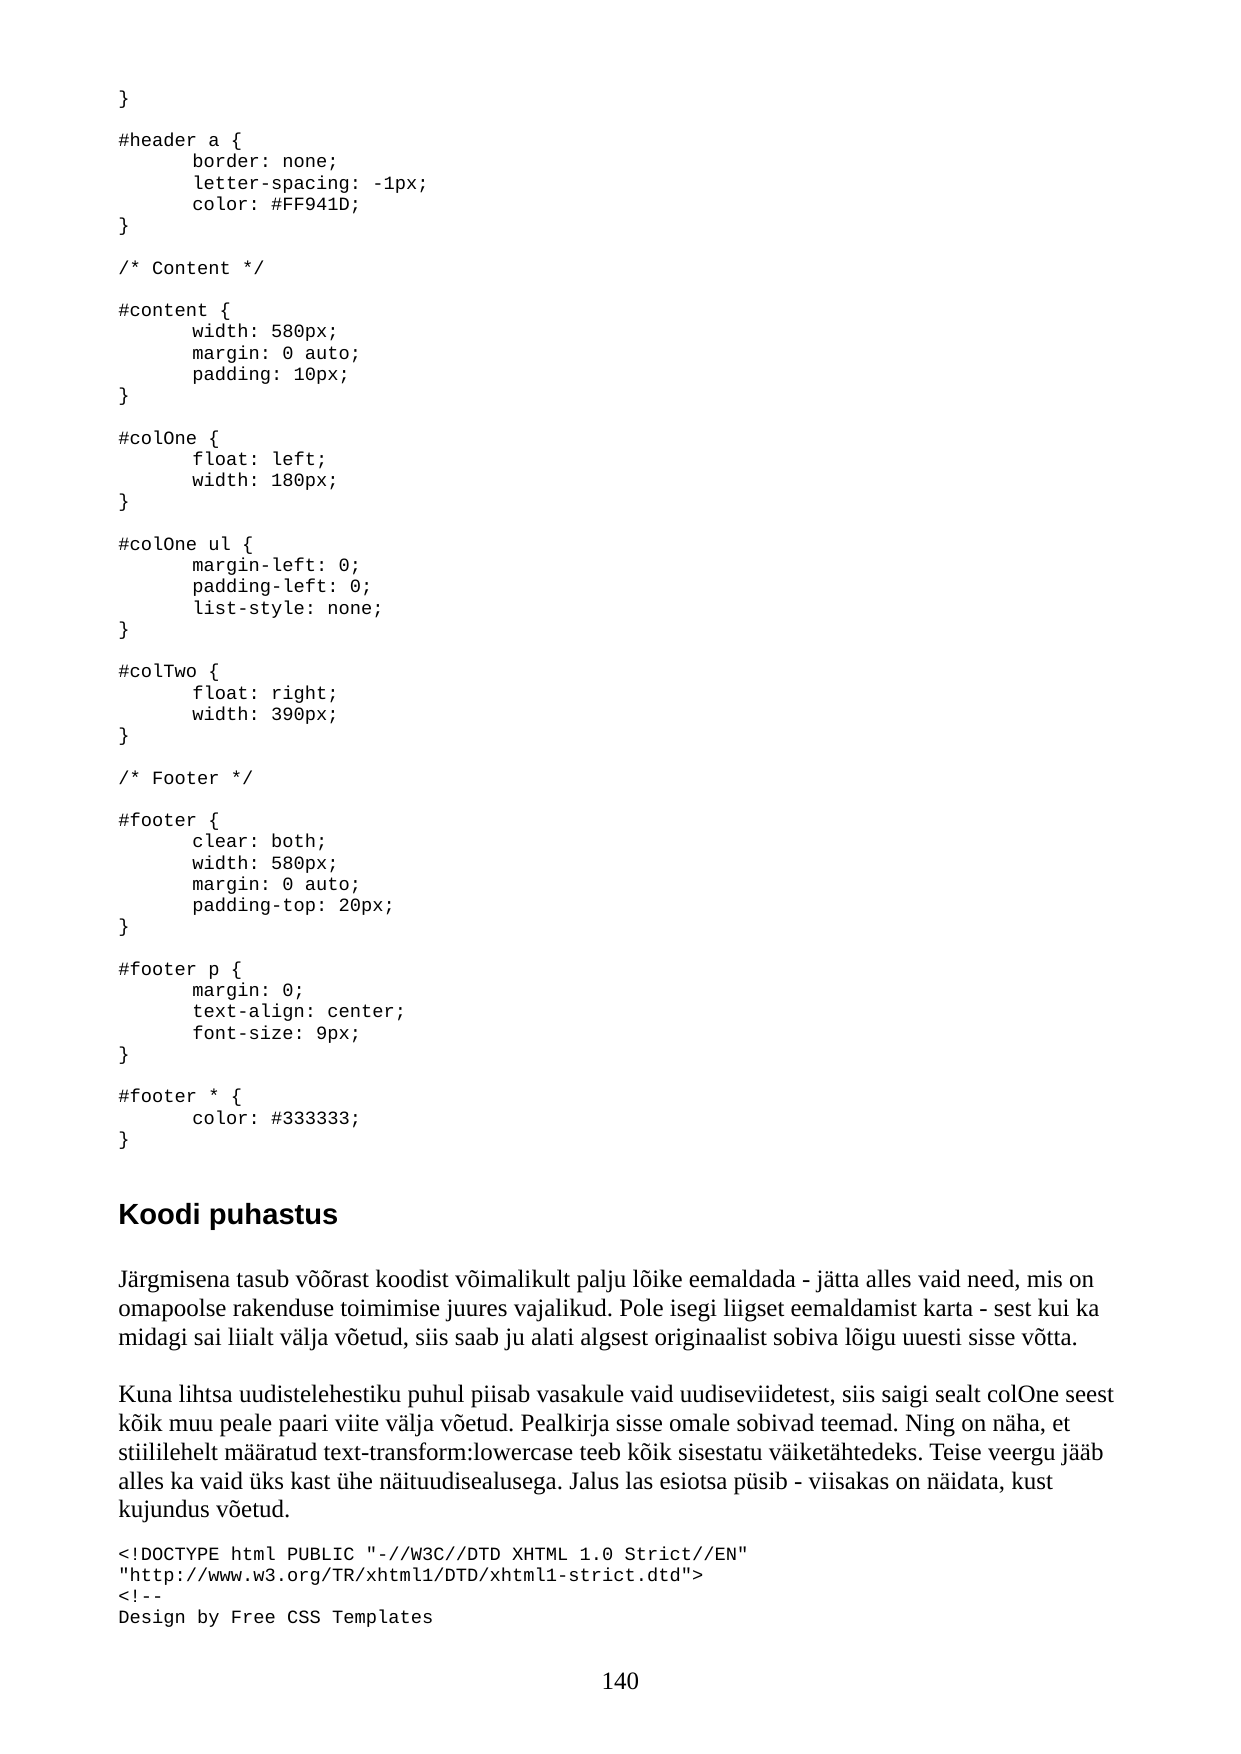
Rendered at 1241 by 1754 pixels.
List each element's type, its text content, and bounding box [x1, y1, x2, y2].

text #content { [118, 301, 1122, 322]
text #colOne { [118, 428, 1122, 450]
text margin-left: 0; [118, 556, 1122, 577]
text #footer * { [118, 1087, 1122, 1108]
text width: 390px; [118, 705, 1122, 726]
text width: 580px; [118, 322, 1122, 343]
text /* Footer */ [118, 768, 1122, 790]
text #colTwo { [118, 662, 1122, 683]
text Järgmisena tasub võõrast koodist võimalikult palju lõike eemaldada - jätta alles vaid need, mis on omapoolse rakenduse toimimise juures vajalikud. Pole isegi liigset eemaldamist karta - sest kui ka midagi sai liialt välja võetud, siis saab ju alati algsest originaalist sobiva lõigu uuesti sisse võtta. [118, 1264, 1122, 1351]
text float: right; [118, 683, 1122, 705]
text border: none; [118, 152, 1122, 173]
text /* Content */ [118, 258, 1122, 280]
subtitle Koodi puhastus [118, 1197, 1122, 1231]
text text-align: center; [118, 1002, 1122, 1023]
text } [118, 88, 1122, 110]
text } [118, 492, 1122, 513]
text margin: 0 auto; [118, 875, 1122, 896]
text width: 180px; [118, 471, 1122, 492]
text } [118, 1130, 1122, 1151]
text #footer p { [118, 960, 1122, 981]
text padding-top: 20px; [118, 896, 1122, 917]
text #footer { [118, 811, 1122, 832]
text letter-spacing: -1px; [118, 173, 1122, 195]
text font-size: 9px; [118, 1023, 1122, 1045]
text } [118, 917, 1122, 938]
text Design by Free CSS Templates [118, 1608, 1122, 1629]
text } [118, 1045, 1122, 1066]
text padding: 10px; [118, 365, 1122, 386]
text } [118, 726, 1122, 747]
text padding-left: 0; [118, 577, 1122, 598]
text <!DOCTYPE html PUBLIC "-//W3C//DTD XHTML 1.0 Strict//EN" "http://www.w3.org/TR/xhtml1/DTD/xhtml1-strict.dtd"> [118, 1544, 1122, 1587]
text clear: both; [118, 832, 1122, 853]
text margin: 0; [118, 981, 1122, 1002]
text list-style: none; [118, 598, 1122, 620]
text float: left; [118, 450, 1122, 471]
text } [118, 386, 1122, 407]
text #colOne ul { [118, 535, 1122, 556]
text color: #333333; [118, 1108, 1122, 1130]
text width: 580px; [118, 853, 1122, 875]
text } [118, 620, 1122, 641]
text #header a { [118, 131, 1122, 152]
text margin: 0 auto; [118, 343, 1122, 365]
text Kuna lihtsa uudistelehestiku puhul piisab vasakule vaid uudiseviidetest, siis saigi sealt colOne seest kõik muu peale paari viite välja võetud. Pealkirja sisse omale sobivad teemad. Ning on näha, et stiililehelt määratud text-transform:lowercase teeb kõik sisestatu väiketähtedeks. Teise veergu jääb alles ka vaid üks kast ühe näituudisealusega. Jalus las esiotsa püsib - viisakas on näidata, kust kujundus võetud. [118, 1379, 1122, 1523]
text } [118, 216, 1122, 237]
text color: #FF941D; [118, 195, 1122, 216]
text <!-- [118, 1587, 1122, 1608]
